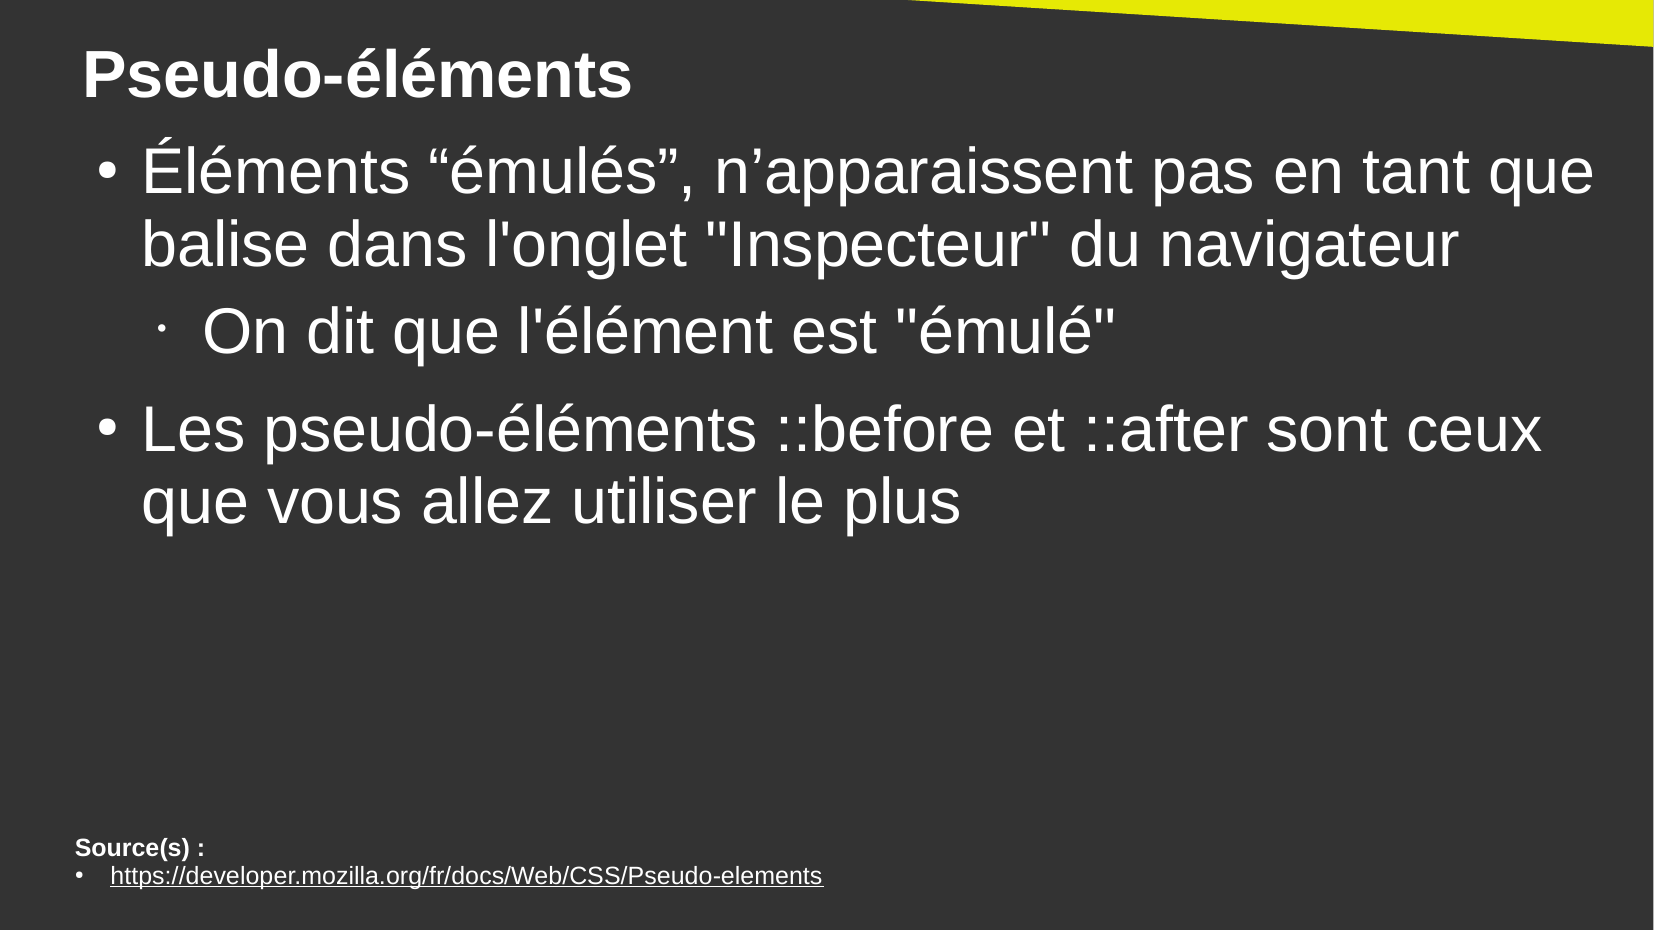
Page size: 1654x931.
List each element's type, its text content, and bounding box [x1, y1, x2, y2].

text_box Source(s) : https://developer.mozilla.org/fr/docs/Web/CSS/Pseudo-elements [60, 826, 1583, 898]
title Pseudo-éléments [82, 37, 1571, 114]
text_box [907, 0, 1654, 47]
list Éléments “émulés”, n’apparaissent pas en tant que balise dans l'onglet "Inspecteur" du navigateur On dit que l'élément est "émulé" Les pseudo-éléments ::before et ::after sont ceux que vous allez utiliser le plus [80, 135, 1620, 603]
